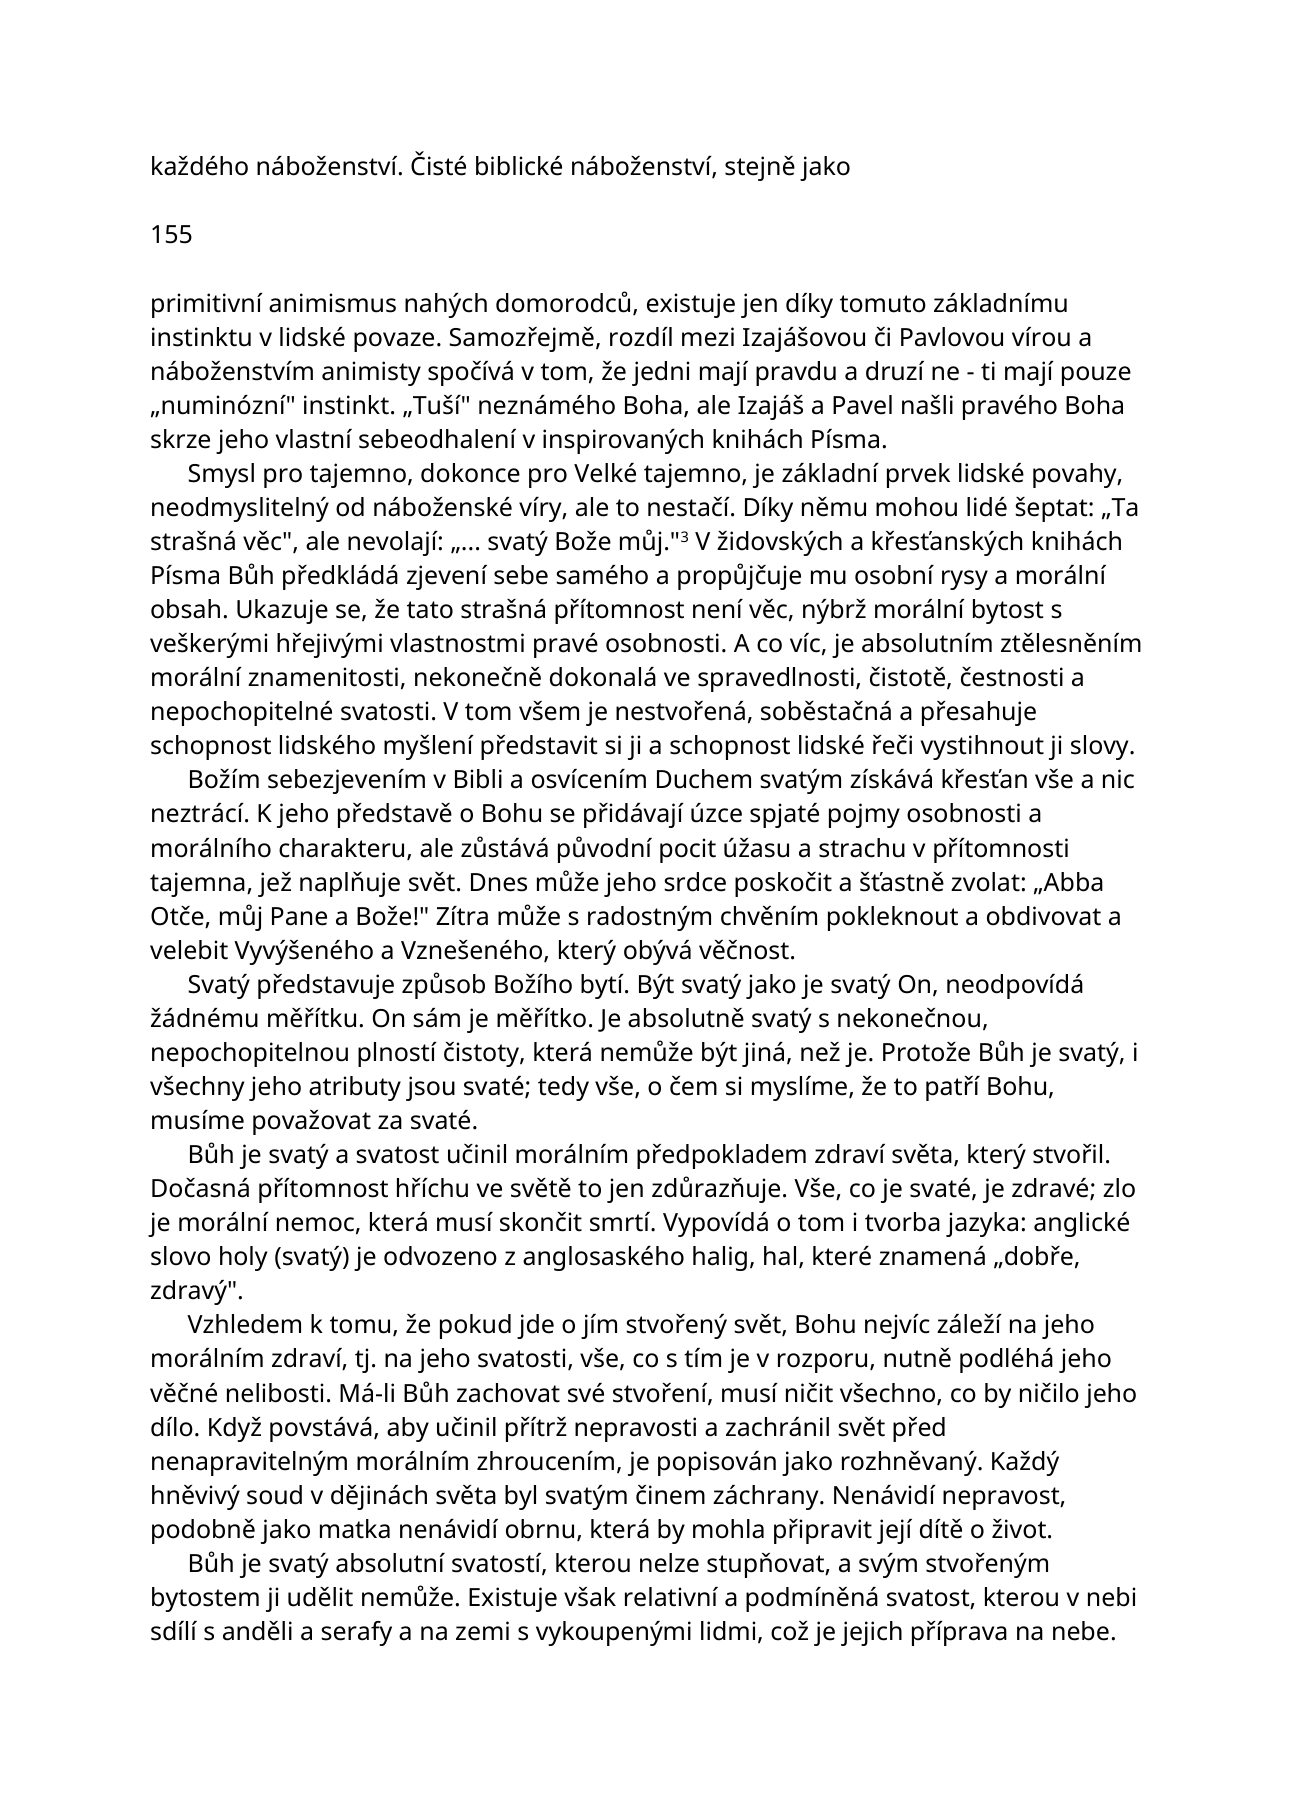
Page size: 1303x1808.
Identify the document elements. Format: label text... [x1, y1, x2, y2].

text 155 [150, 217, 1152, 251]
text Vzhledem k tomu, že pokud jde o jím stvořený svět, Bohu nejvíc záleží na jeho morálním zdraví, tj. na jeho svatosti, vše, co s tím je v rozporu, nutně podléhá jeho věčné nelibosti. Má-li Bůh zachovat své stvoření, musí ničit všechno, co by ničilo jeho dílo. Když povstává, aby učinil přítrž nepravosti a zachránil svět před nenapravitelným morálním zhroucením, je popisován jako rozhněvaný. Každý hněvivý soud v dějinách světa byl svatým činem záchrany. Nenávidí nepravost, podobně jako matka nenávidí obrnu, která by mohla připravit její dítě o život. [150, 1307, 1152, 1546]
text každého náboženství. Čisté biblické náboženství, stejně jako [150, 149, 1152, 183]
text Bůh je svatý a svatost učinil morálním předpokladem zdraví světa, který stvořil. Dočasná přítomnost hříchu ve světě to jen zdůrazňuje. Vše, co je svaté, je zdravé; zlo je morální nemoc, která musí skončit smrtí. Vypovídá o tom i tvorba jazyka: anglické slovo holy (svatý) je odvozeno z anglosaského halig, hal, které znamená „dobře, zdravý". [150, 1137, 1152, 1307]
text Smysl pro tajemno, dokonce pro Velké tajemno, je základní prvek lidské povahy, neodmyslitelný od náboženské víry, ale to nestačí. Díky němu mohou lidé šeptat: „Ta strašná věc", ale nevolají: „... svatý Bože můj."3 V židovských a křesťanských knihách Písma Bůh předkládá zjevení sebe samého a propůjčuje mu osobní rysy a morální obsah. Ukazuje se, že tato strašná přítomnost není věc, nýbrž morální bytost s veškerými hřejivými vlastnostmi pravé osobnosti. A co víc, je absolutním ztělesněním morální znamenitosti, nekonečně dokonalá ve spravedlnosti, čistotě, čestnosti a nepochopitelné svatosti. V tom všem je nestvořená, soběstačná a přesahuje schopnost lidského myšlení představit si ji a schopnost lidské řeči vystihnout ji slovy. [150, 456, 1152, 762]
text Bůh je svatý absolutní svatostí, kterou nelze stupňovat, a svým stvořeným bytostem ji udělit nemůže. Existuje však relativní a podmíněná svatost, kterou v nebi sdílí s anděli a serafy a na zemi s vykoupenými lidmi, což je jejich příprava na nebe. [150, 1546, 1152, 1648]
text Svatý představuje způsob Božího bytí. Být svatý jako je svatý On, neodpovídá žádnému měřítku. On sám je měřítko. Je absolutně svatý s nekonečnou, nepochopitelnou plností čistoty, která nemůže být jiná, než je. Protože Bůh je svatý, i všechny jeho atributy jsou svaté; tedy vše, o čem si myslíme, že to patří Bohu, musíme považovat za svaté. [150, 966, 1152, 1137]
text Božím sebezjevením v Bibli a osvícením Duchem svatým získává křesťan vše a nic neztrácí. K jeho představě o Bohu se přidávají úzce spjaté pojmy osobnosti a morálního charakteru, ale zůstává původní pocit úžasu a strachu v přítomnosti tajemna, jež naplňuje svět. Dnes může jeho srdce poskočit a šťastně zvolat: „Abba Otče, můj Pane a Bože!" Zítra může s radostným chvěním pokleknout a obdivovat a velebit Vyvýšeného a Vznešeného, který obývá věčnost. [150, 762, 1152, 966]
text primitivní animismus nahých domorodců, existuje jen díky tomuto základnímu instinktu v lidské povaze. Samozřejmě, rozdíl mezi Izajášovou či Pavlovou vírou a náboženstvím animisty spočívá v tom, že jedni mají pravdu a druzí ne - ti mají pouze „numinózní" instinkt. „Tuší" neznámého Boha, ale Izajáš a Pavel našli pravého Boha skrze jeho vlastní sebeodhalení v inspirovaných knihách Písma. [150, 285, 1152, 456]
